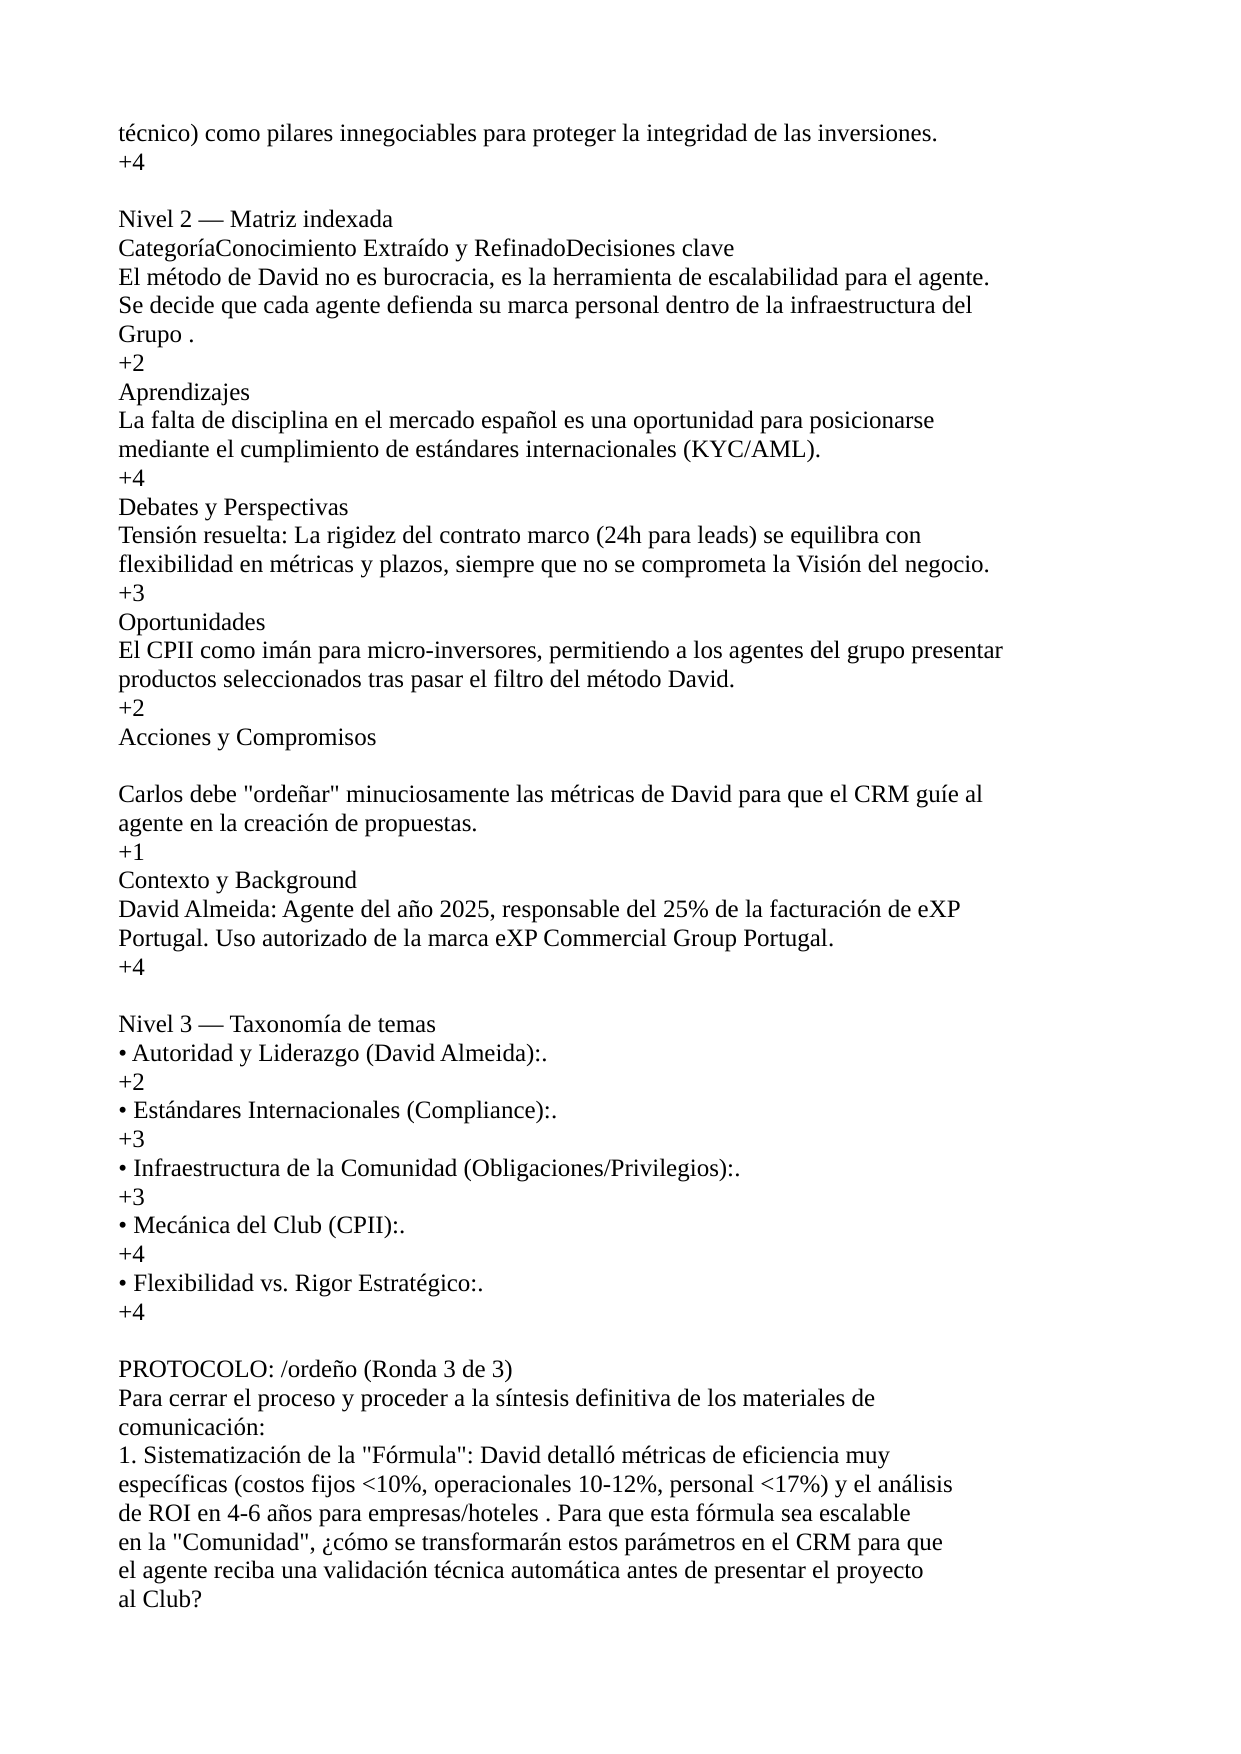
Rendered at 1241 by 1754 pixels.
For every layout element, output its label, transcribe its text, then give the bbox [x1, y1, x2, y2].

table_header técnico) como pilares innegociables para proteger la integridad de las inversiones. +4 Nivel 2 — Matriz indexada CategoríaConocimiento Extraído y RefinadoDecisiones clave El método de David no es burocracia, es la herramienta de escalabilidad para el agente. Se decide que cada agente defienda su marca personal dentro de la infraestructura del Grupo . +2 Aprendizajes La falta de disciplina en el mercado español es una oportunidad para posicionarse mediante el cumplimiento de estándares internacionales (KYC/AML). +4 Debates y Perspectivas Tensión resuelta: La rigidez del contrato marco (24h para leads) se equilibra con flexibilidad en métricas y plazos, siempre que no se comprometa la Visión del negocio. +3 Oportunidades El CPII como imán para micro-inversores, permitiendo a los agentes del grupo presentar productos seleccionados tras pasar el filtro del método David. +2 Acciones y Compromisos Carlos debe "ordeñar" minuciosamente las métricas de David para que el CRM guíe al agente en la creación de propuestas. +1 Contexto y Background David Almeida: Agente del año 2025, responsable del 25% de la facturación de eXP Portugal. Uso autorizado de la marca eXP Commercial Group Portugal. +4 Nivel 3 — Taxonomía de temas • Autoridad y Liderazgo (David Almeida):. +2 • Estándares Internacionales (Compliance):. +3 • Infraestructura de la Comunidad (Obligaciones/Privilegios):. +3 • Mecánica del Club (CPII):. +4 • Flexibilidad vs. Rigor Estratégico:. +4 PROTOCOLO: /ordeño (Ronda 3 de 3) Para cerrar el proceso y proceder a la síntesis definitiva de los materiales de comunicación: 1. Sistematización de la "Fórmula": David detalló métricas de eficiencia muy específicas (costos fijos <10%, operacionales 10-12%, personal <17%) y el análisis de ROI en 4-6 años para empresas/hoteles . Para que esta fórmula sea escalable en la "Comunidad", ¿cómo se transformarán estos parámetros en el CRM para que el agente reciba una validación técnica automática antes de presentar el proyecto al Club? [118, 118, 1122, 1613]
